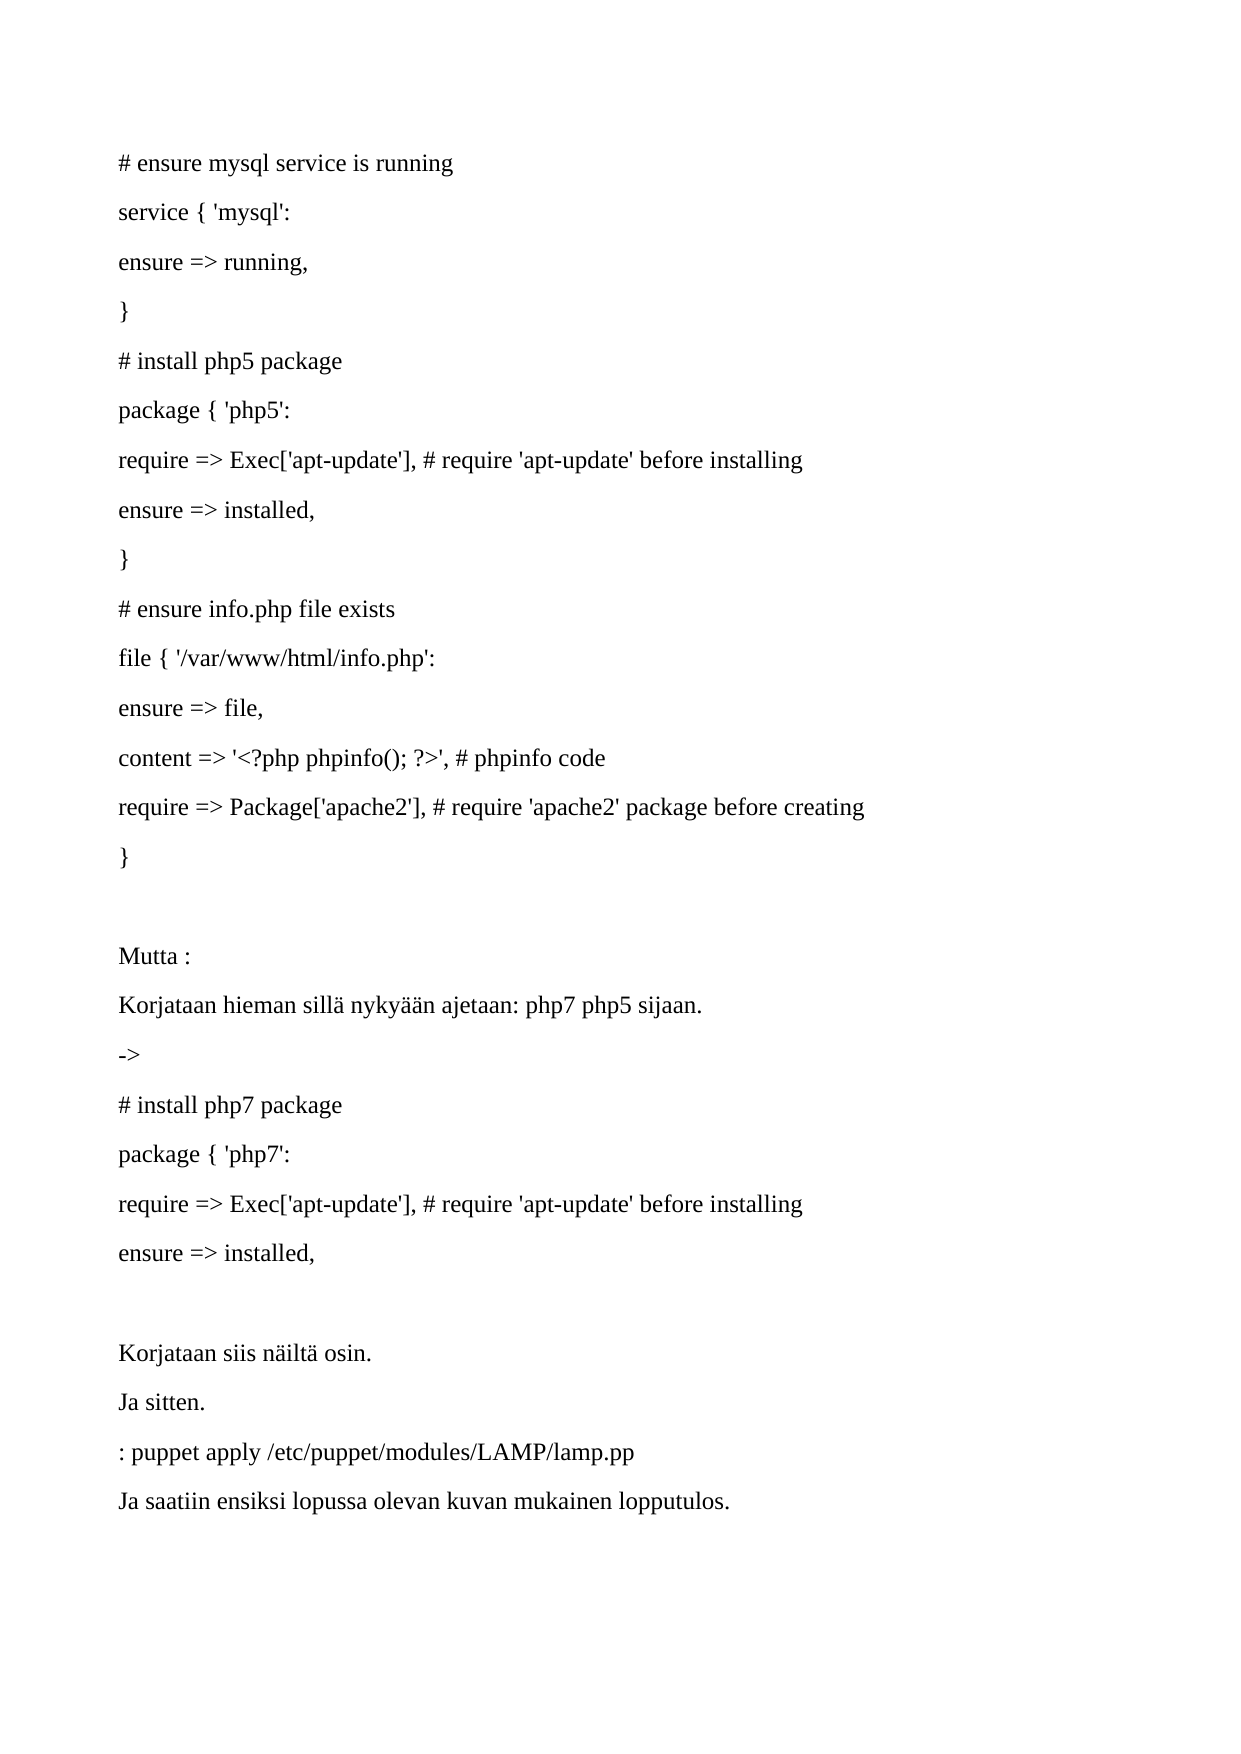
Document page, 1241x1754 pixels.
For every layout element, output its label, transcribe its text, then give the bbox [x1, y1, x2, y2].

text file { '/var/www/html/info.php': [118, 643, 1122, 672]
text -> [118, 1040, 1122, 1069]
text : puppet apply /etc/puppet/modules/LAMP/lamp.pp [118, 1437, 1122, 1466]
text } [118, 842, 1122, 871]
text package { 'php7': [118, 1139, 1122, 1168]
text Korjataan siis näiltä osin. [118, 1338, 1122, 1366]
text # ensure mysql service is running [118, 148, 1122, 176]
text # install php7 package [118, 1090, 1122, 1118]
text } [118, 296, 1122, 325]
text ensure => installed, [118, 1238, 1122, 1267]
text require => Exec['apt-update'], # require 'apt-update' before installing [118, 445, 1122, 474]
text require => Package['apache2'], # require 'apache2' package before creating [118, 792, 1122, 821]
text Mutta : [118, 941, 1122, 970]
text require => Exec['apt-update'], # require 'apt-update' before installing [118, 1189, 1122, 1218]
text service { 'mysql': [118, 197, 1122, 226]
text Ja saatiin ensiksi lopussa olevan kuvan mukainen lopputulos. [118, 1486, 1122, 1515]
text # ensure info.php file exists [118, 594, 1122, 623]
text Ja sitten. [118, 1387, 1122, 1416]
text Korjataan hieman sillä nykyään ajetaan: php7 php5 sijaan. [118, 991, 1122, 1019]
text content => '<?php phpinfo(); ?>', # phpinfo code [118, 743, 1122, 771]
text package { 'php5': [118, 396, 1122, 424]
text ensure => file, [118, 693, 1122, 722]
text # install php5 package [118, 346, 1122, 375]
text ensure => installed, [118, 495, 1122, 523]
text ensure => running, [118, 247, 1122, 276]
text } [118, 544, 1122, 573]
